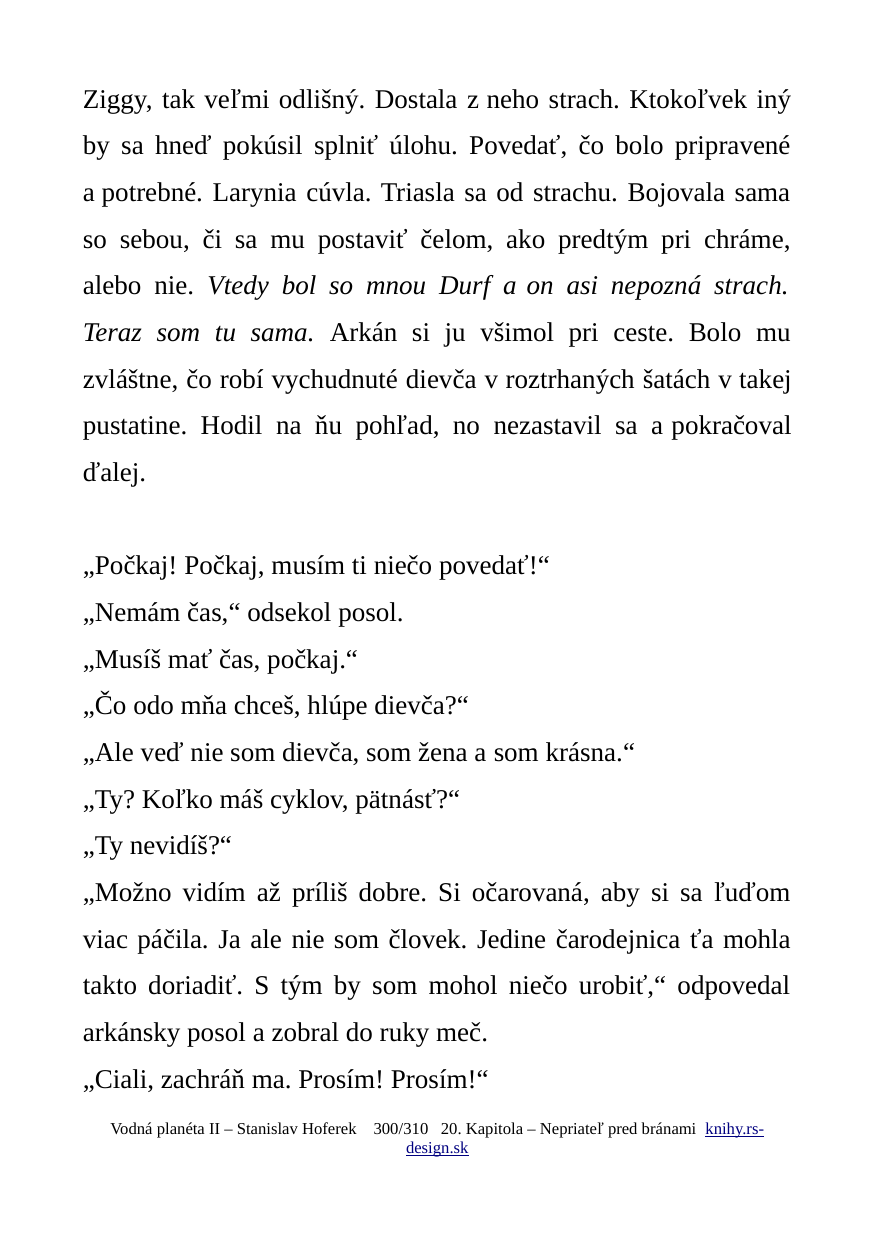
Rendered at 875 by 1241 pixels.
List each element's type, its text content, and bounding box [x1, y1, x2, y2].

text „Ty nevidíš?“ [83, 829, 791, 861]
text „Možno vidím až príliš dobre. Si očarovaná, aby si sa ľuďom viac páčila. Ja ale nie som človek. Jedine čarodejnica ťa mohla takto doriadiť. S tým by som mohol niečo urobiť,“ odpovedal arkánsky posol a zobral do ruky meč. [83, 876, 791, 1047]
text „Počkaj! Počkaj, musím ti niečo povedať!“ [83, 549, 791, 581]
text „Ty? Koľko máš cyklov, pätnásť?“ [83, 783, 791, 814]
text „Musíš mať čas, počkaj.“ [83, 643, 791, 674]
text „Nemám čas,“ odsekol posol. [83, 596, 791, 627]
text „Čo odo mňa chceš, hlúpe dievča?“ [83, 689, 791, 721]
text „Ale veď nie som dievča, som žena a som krásna.“ [83, 736, 791, 767]
text Ziggy, tak veľmi odlišný. Dostala z neho strach. Ktokoľvek iný by sa hneď pokúsil splniť úlohu. Povedať, čo bolo pripravené a potrebné. Larynia cúvla. Triasla sa od strachu. Bojovala sama so sebou, či sa mu postaviť čelom, ako predtým pri chráme, alebo nie. Vtedy bol so mnou Durf a on asi nepozná strach. Teraz som tu sama. Arkán si ju všimol pri ceste. Bolo mu zvláštne, čo robí vychudnuté dievča v roztrhaných šatách v takej pustatine. Hodil na ňu pohľad, no nezastavil sa a pokračoval ďalej. [83, 83, 791, 487]
text „Ciali, zachráň ma. Prosím! Prosím!“ [83, 1063, 791, 1094]
